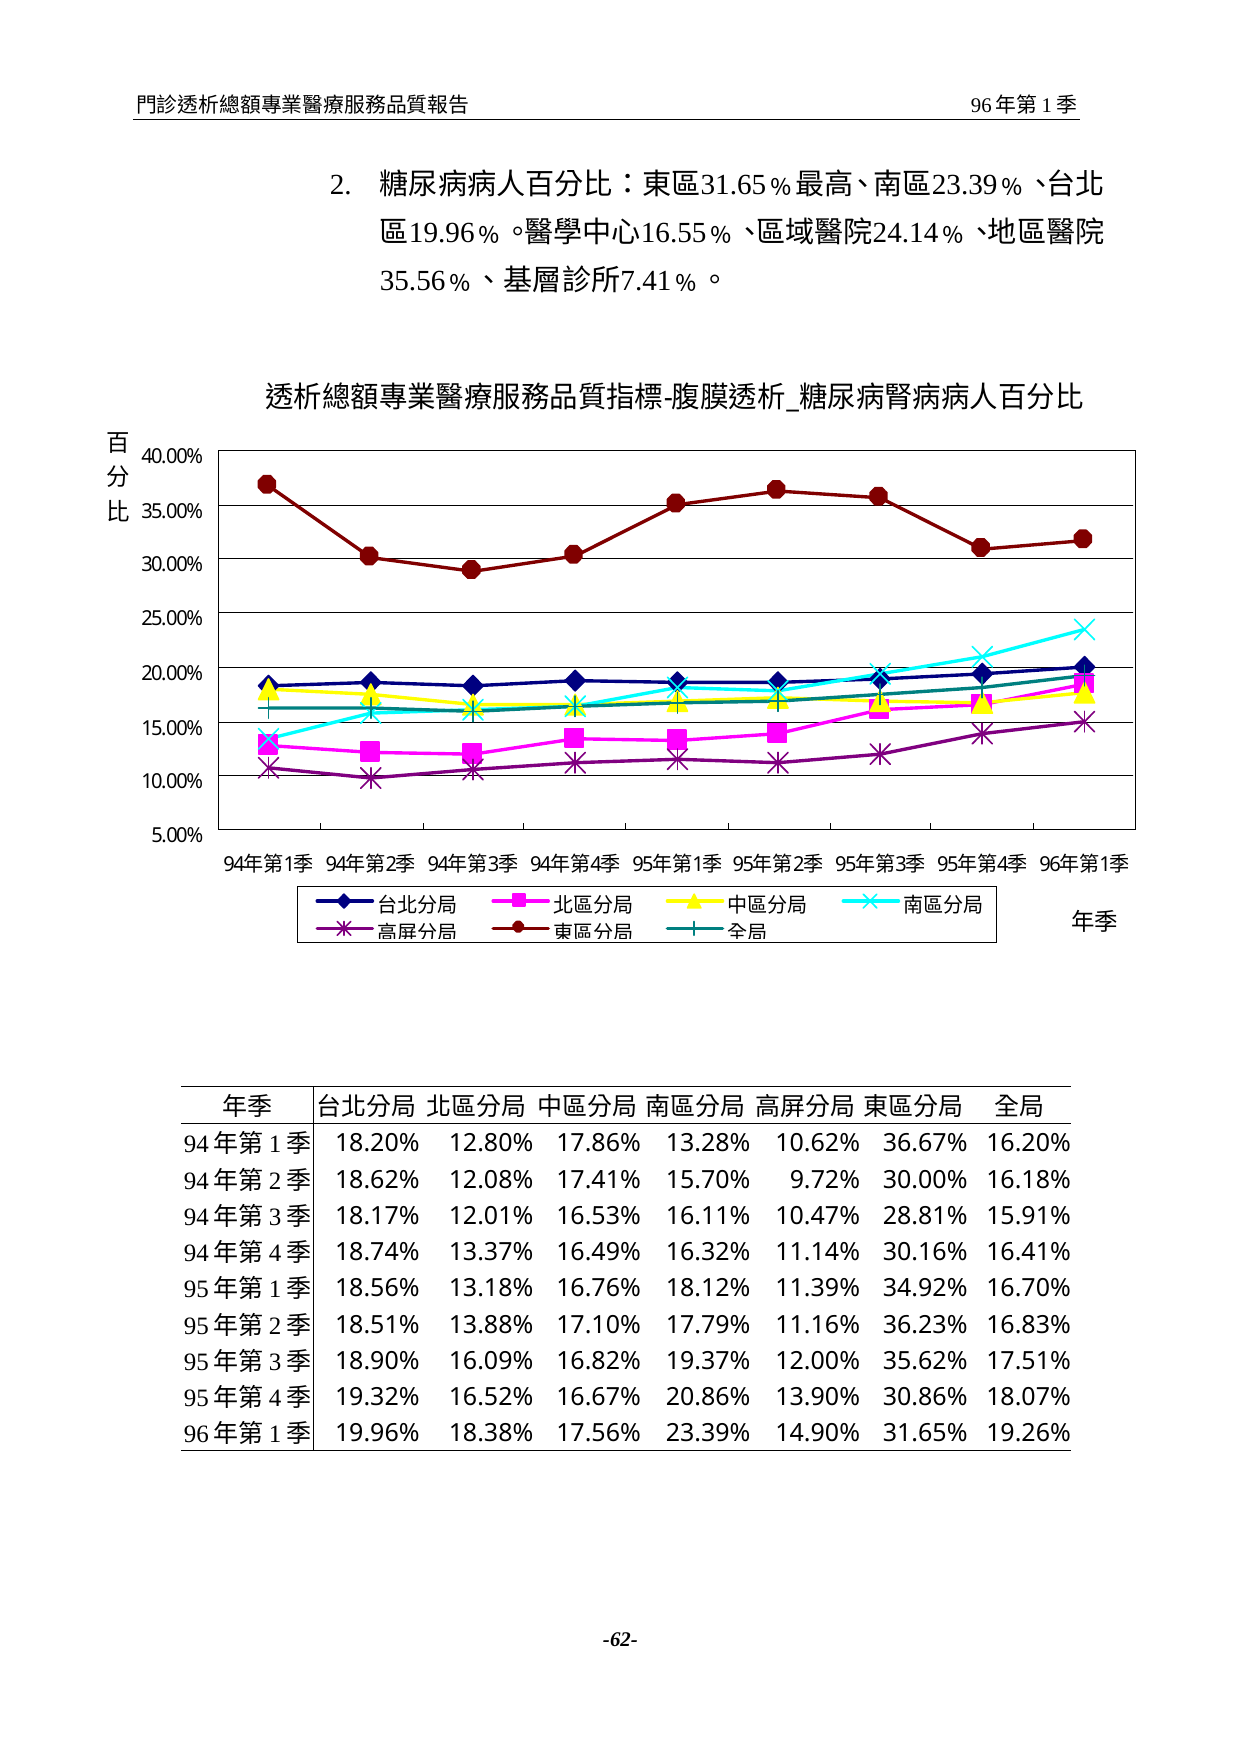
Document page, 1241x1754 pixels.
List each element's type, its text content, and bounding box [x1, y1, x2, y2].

table_cell 18.90% [314, 1341, 419, 1378]
table_header 東區分局 [860, 1087, 967, 1123]
table_cell 94年第1季 [181, 1124, 313, 1160]
table_cell 13.18% [419, 1269, 533, 1305]
table_cell 12.08% [419, 1160, 533, 1196]
table_cell 94年第3季 [181, 1196, 313, 1233]
table_cell 12.01% [419, 1196, 533, 1233]
table_cell 18.38% [419, 1414, 533, 1450]
table_cell 28.81% [860, 1196, 967, 1233]
table_header 台北分局 [314, 1087, 419, 1123]
table_cell 23.39% [641, 1414, 750, 1450]
table_cell 13.28% [641, 1124, 750, 1160]
table_cell 14.90% [750, 1414, 860, 1450]
table_cell 31.65% [860, 1414, 967, 1450]
table_header 年季 [181, 1087, 313, 1123]
table_cell 16.52% [419, 1378, 533, 1414]
table_cell 16.20% [967, 1124, 1071, 1160]
table_cell 16.67% [533, 1378, 641, 1414]
table_header 北區分局 [419, 1087, 533, 1123]
table_cell 15.91% [967, 1196, 1071, 1233]
list 糖尿病病人百分比：東區31.65﹪最高、南區23.39﹪、台北區19.96﹪。醫學中心16.55﹪、區域醫院24.14﹪、地區醫院35.56﹪、基層診所7.41﹪。 [329, 156, 1104, 300]
table_cell 18.20% [314, 1124, 419, 1160]
table_cell 20.86% [641, 1378, 750, 1414]
table_cell 16.82% [533, 1341, 641, 1378]
table_cell 95年第2季 [181, 1305, 313, 1341]
table_cell 19.32% [314, 1378, 419, 1414]
table_cell 18.07% [967, 1378, 1071, 1414]
table_cell 18.51% [314, 1305, 419, 1341]
table_cell 17.41% [533, 1160, 641, 1196]
table_cell 30.16% [860, 1233, 967, 1269]
table_cell 11.14% [750, 1233, 860, 1269]
table_cell 11.16% [750, 1305, 860, 1341]
table_cell 35.62% [860, 1341, 967, 1378]
table_header 中區分局 [533, 1087, 641, 1123]
table_header 全局 [967, 1087, 1071, 1123]
table_cell 95年第1季 [181, 1269, 313, 1305]
table_cell 16.70% [967, 1269, 1071, 1305]
table_cell 19.96% [314, 1414, 419, 1450]
table_cell 9.72% [750, 1160, 860, 1196]
table_cell 16.83% [967, 1305, 1071, 1341]
table_cell 17.51% [967, 1341, 1071, 1378]
table_cell 16.76% [533, 1269, 641, 1305]
table_cell 18.74% [314, 1233, 419, 1269]
table_cell 13.37% [419, 1233, 533, 1269]
table_cell 16.49% [533, 1233, 641, 1269]
table_header 高屏分局 [750, 1087, 860, 1123]
table_cell 16.32% [641, 1233, 750, 1269]
table_cell 19.26% [967, 1414, 1071, 1450]
table_cell 19.37% [641, 1341, 750, 1378]
table_cell 17.79% [641, 1305, 750, 1341]
table_cell 30.00% [860, 1160, 967, 1196]
table_cell 16.09% [419, 1341, 533, 1378]
table_cell 36.67% [860, 1124, 967, 1160]
table_cell 12.00% [750, 1341, 860, 1378]
table_cell 10.62% [750, 1124, 860, 1160]
table_cell 16.53% [533, 1196, 641, 1233]
table_cell 34.92% [860, 1269, 967, 1305]
table_cell 15.70% [641, 1160, 750, 1196]
table_cell 17.10% [533, 1305, 641, 1341]
table_cell 94年第2季 [181, 1160, 313, 1196]
table_cell 16.11% [641, 1196, 750, 1233]
table_cell 13.90% [750, 1378, 860, 1414]
table_cell 94年第4季 [181, 1233, 313, 1269]
table_cell 11.39% [750, 1269, 860, 1305]
table_cell 16.41% [967, 1233, 1071, 1269]
table_cell 18.56% [314, 1269, 419, 1305]
table_cell 16.18% [967, 1160, 1071, 1196]
table_cell 18.12% [641, 1269, 750, 1305]
table_cell 95年第3季 [181, 1341, 313, 1378]
table_cell 30.86% [860, 1378, 967, 1414]
table_cell 96年第1季 [181, 1414, 313, 1450]
table_cell 17.86% [533, 1124, 641, 1160]
table_cell 10.47% [750, 1196, 860, 1233]
table_cell 18.62% [314, 1160, 419, 1196]
table_cell 13.88% [419, 1305, 533, 1341]
table_header 南區分局 [641, 1087, 750, 1123]
table_cell 12.80% [419, 1124, 533, 1160]
table_cell 36.23% [860, 1305, 967, 1341]
table_cell 17.56% [533, 1414, 641, 1450]
table_cell 95年第4季 [181, 1378, 313, 1414]
table_cell 18.17% [314, 1196, 419, 1233]
